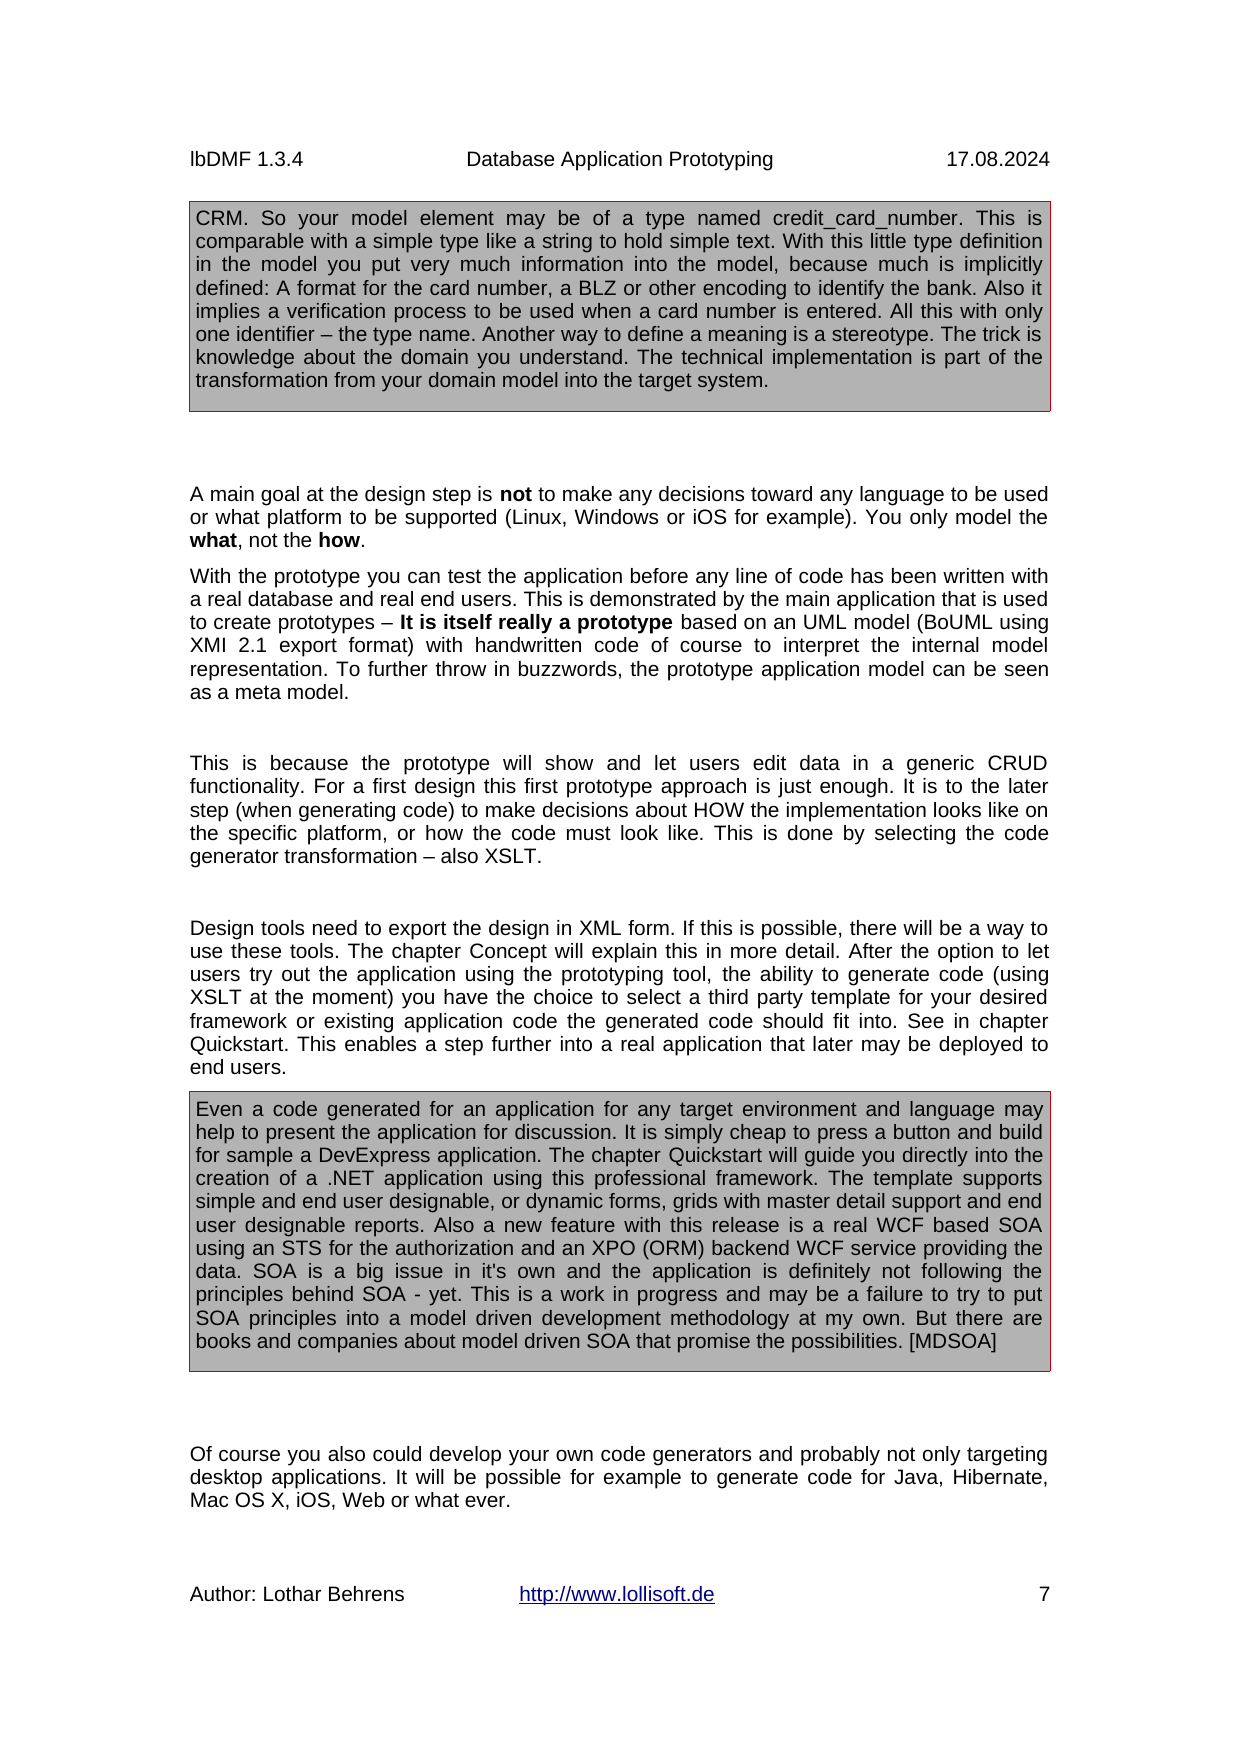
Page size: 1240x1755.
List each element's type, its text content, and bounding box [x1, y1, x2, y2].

text This is because the prototype will show and let users edit data in a generic CRUD functionality. For a first design this first prototype approach is just enough. It is to the later step (when generating code) to make decisions about HOW the implementation looks like on the specific platform, or how the code must look like. This is done by selecting the code generator transformation – also XSLT. [189, 752, 1050, 868]
text Design tools need to export the design in XML form. If this is possible, there will be a way to use these tools. The chapter Concept will explain this in more detail. After the option to let users try out the application using the prototyping tool, the ability to generate code (using XSLT at the moment) you have the choice to select a third party template for your desired framework or existing application code the generated code should fit into. See in chapter Quickstart. This enables a step further into a real application that later may be deployed to end users. [189, 916, 1050, 1079]
text With the prototype you can test the application before any line of code has been written with a real database and real end users. This is demonstrated by the main application that is used to create prototypes – It is itself really a prototype based on an UML model (BoUML using XMI 2.1 export format) with handwritten code of course to interpret the internal model representation. To further throw in buzzwords, the prototype application model can be seen as a meta model. [189, 564, 1050, 704]
table_header Even a code generated for an application for any target environment and language may help to present the application for discussion. It is simply cheap to press a button and build for sample a DevExpress application. The chapter Quickstart will guide you directly into the creation of a .NET application using this professional framework. The template supports simple and end user designable, or dynamic forms, grids with master detail support and end user designable reports. Also a new feature with this release is a real WCF based SOA using an STS for the authorization and an XPO (ORM) backend WCF service providing the data. SOA is a big issue in it's own and the application is definitely not following the principles behind SOA - yet. This is a work in progress and may be a failure to try to put SOA principles into a model driven development methodology at my own. But there are books and companies about model driven SOA that promise the possibilities. [MDSOA] [190, 1092, 1050, 1371]
text Of course you also could develop your own code generators and probably not only targeting desktop applications. It will be possible for example to generate code for Java, Hibernate, Mac OS X, iOS, Web or what ever. [189, 1442, 1050, 1512]
text A main goal at the design step is not to make any decisions toward any language to be used or what platform to be supported (Linux, Windows or iOS for example). You only model the what, not the how. [189, 482, 1050, 552]
table_header CRM. So your model element may be of a type named credit_card_number. This is comparable with a simple type like a string to hold simple text. With this little type definition in the model you put very much information into the model, because much is implicitly defined: A format for the card number, a BLZ or other encoding to identify the bank. Also it implies a verification process to be used when a card number is entered. All this with only one identifier – the type name. Another way to define a meaning is a stereotype. The trick is knowledge about the domain you understand. The technical implementation is part of the transformation from your domain model into the target system. [190, 202, 1050, 411]
